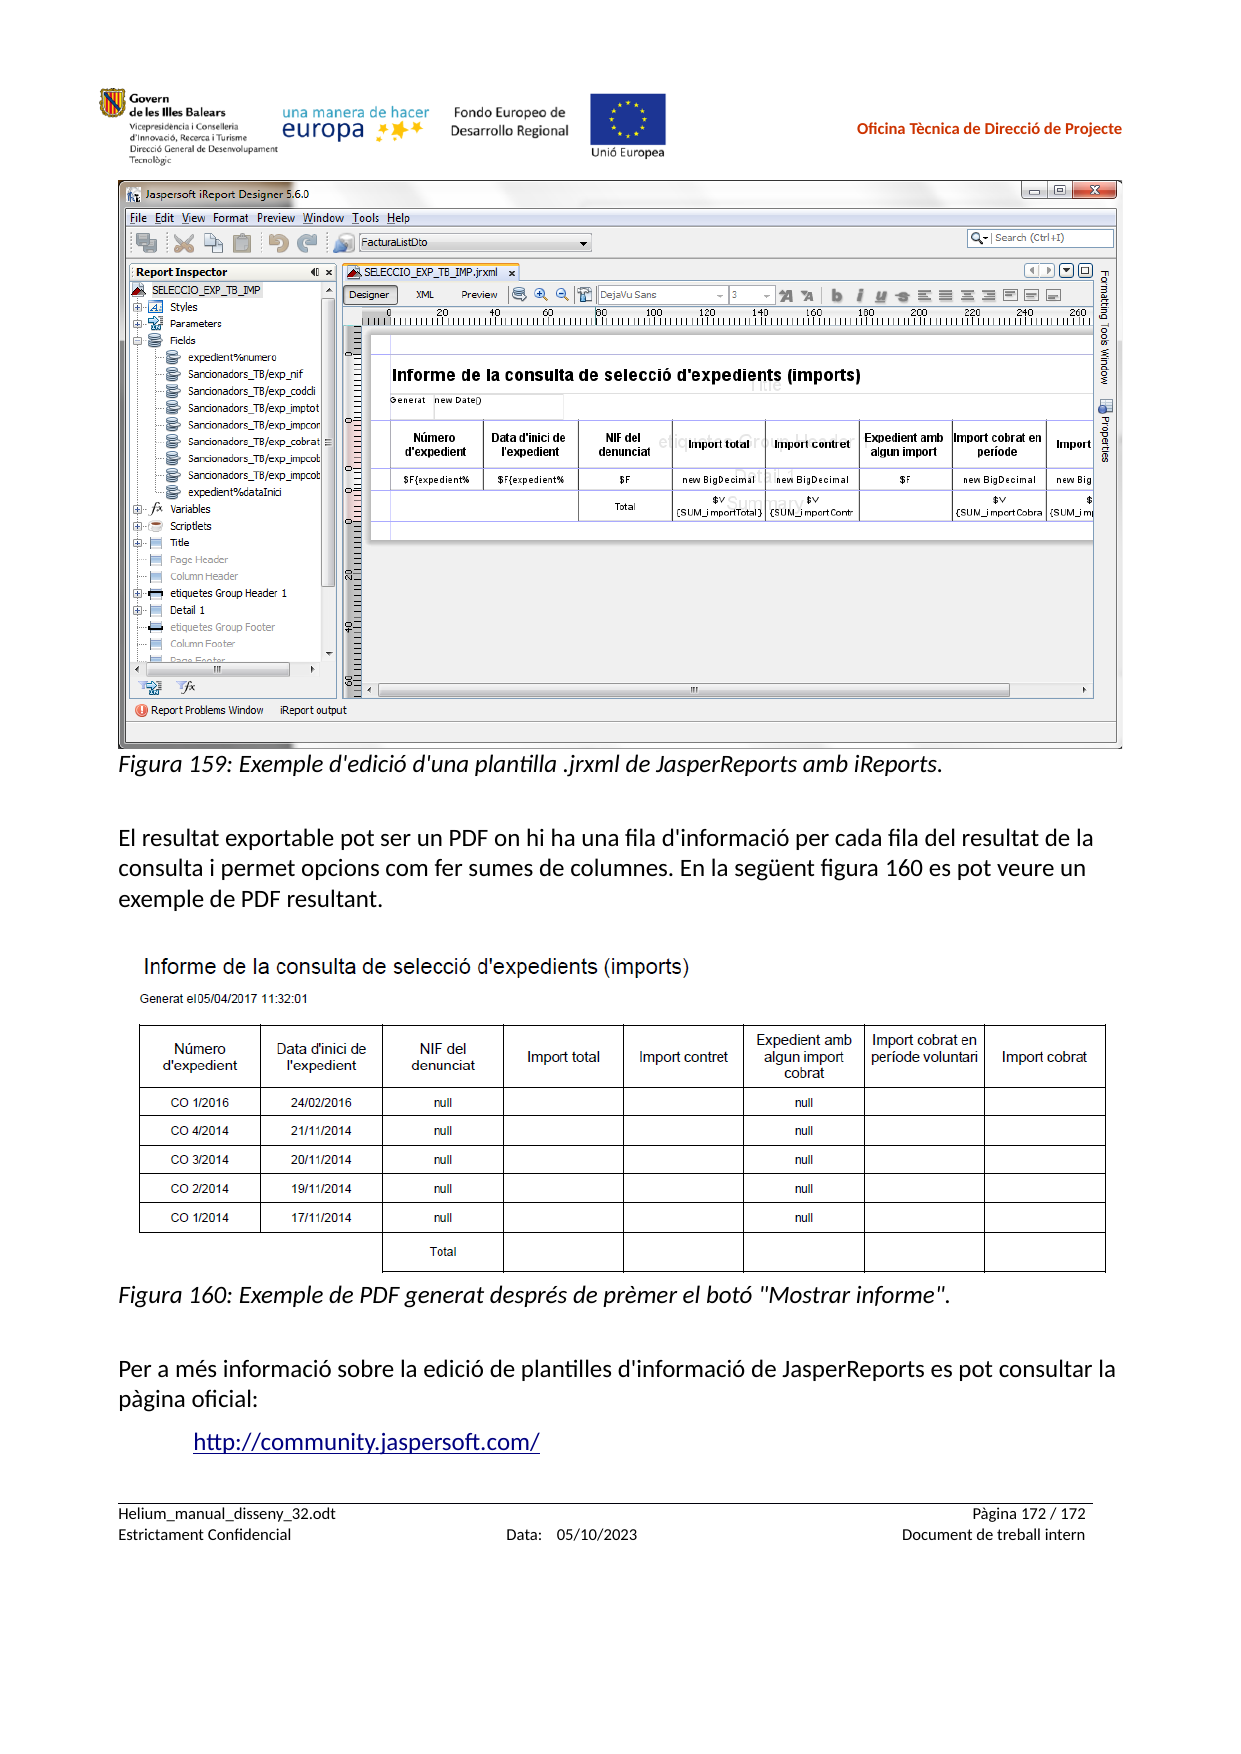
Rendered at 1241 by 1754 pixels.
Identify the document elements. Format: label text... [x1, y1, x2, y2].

text Figura 160: Exemple de PDF generat després de prèmer el botó "Mostrar informe". [118, 1280, 1122, 1310]
text http://community.jaspersoft.com/ [118, 1427, 1122, 1457]
text Figura 159: Exemple d'edició d'una plantilla .jrxml de JasperReports amb iReports. [118, 749, 1122, 779]
text Per a més informació sobre la edició de plantilles d'informació de JasperReports es pot consultar la pàgina oficial: [118, 1353, 1122, 1414]
picture [118, 938, 1123, 1280]
picture [118, 180, 1123, 749]
text El resultat exportable pot ser un PDF on hi ha una fila d'informació per cada fila del resultat de la consulta i permet opcions com fer sumes de columnes. En la següent figura 160 es pot veure un exemple de PDF resultant. [118, 822, 1122, 913]
picture [99, 87, 668, 166]
